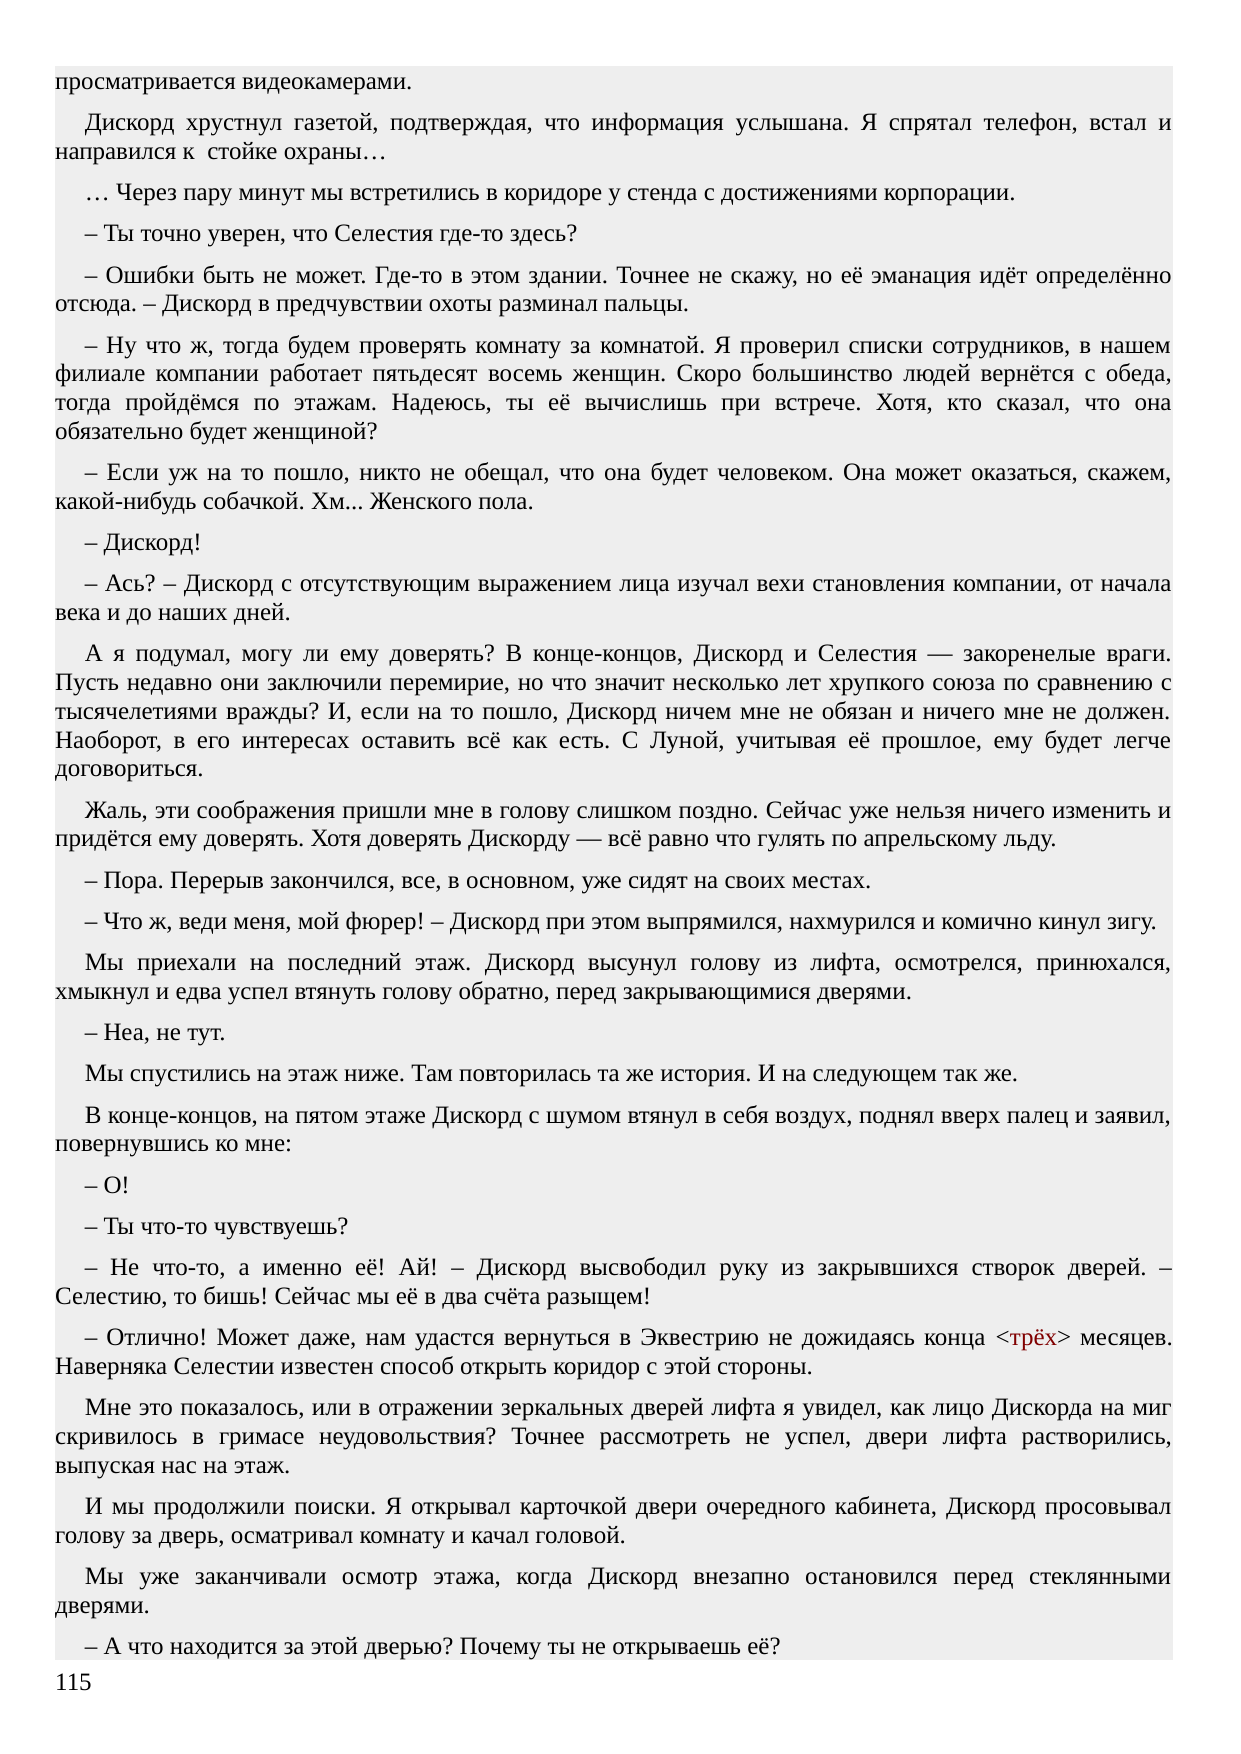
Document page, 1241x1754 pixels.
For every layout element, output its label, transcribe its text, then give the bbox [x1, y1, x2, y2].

text – Дискорд! [55, 527, 1173, 556]
text – Если уж на то пошло, никто не обещал, что она будет человеком. Она может оказаться, скажем, какой-нибудь собачкой. Хм... Женского пола. [55, 457, 1173, 515]
text А я подумал, могу ли ему доверять? В конце-концов, Дискорд и Селестия — закоренелые враги. Пусть недавно они заключили перемирие, но что значит несколько лет хрупкого союза по сравнению с тысячелетиями вражды? И, если на то пошло, Дискорд ничем мне не обязан и ничего мне не должен. Наоборот, в его интересах оставить всё как есть. С Луной, учитывая её прошлое, ему будет легче договориться. [55, 638, 1173, 782]
text Дискорд хрустнул газетой, подтверждая, что информация услышана. Я спрятал телефон, встал и направился к стойке охраны… [55, 107, 1173, 165]
text – Отлично! Может даже, нам удастся вернуться в Эквестрию не дожидаясь конца <трёх> месяцев. Наверняка Селестии известен способ открыть коридор с этой стороны. [55, 1322, 1173, 1380]
text – Ошибки быть не может. Где-то в этом здании. Точнее не скажу, но её эманация идёт определённо отсюда. – Дискорд в предчувствии охоты разминал пальцы. [55, 260, 1173, 317]
text Жаль, эти соображения пришли мне в голову слишком поздно. Сейчас уже нельзя ничего изменить и придётся ему доверять. Хотя доверять Дискорду — всё равно что гулять по апрельскому льду. [55, 795, 1173, 852]
text И мы продолжили поиски. Я открывал карточкой двери очередного кабинета, Дискорд просовывал голову за дверь, осматривал комнату и качал головой. [55, 1491, 1173, 1548]
text Мне это показалось, или в отражении зеркальных дверей лифта я увидел, как лицо Дискорда на миг скривилось в гримасе неудовольствия? Точнее рассмотреть не успел, двери лифта растворились, выпуская нас на этаж. [55, 1392, 1173, 1478]
text просматривается видеокамерами. [55, 66, 1173, 95]
text – А что находится за этой дверью? Почему ты не открываешь её? [55, 1631, 1173, 1660]
text – Неа, не тут. [55, 1017, 1173, 1046]
text – Что ж, веди меня, мой фюрер! – Дискорд при этом выпрямился, нахмурился и комично кинул зигу. [55, 906, 1173, 935]
text Мы приехали на последний этаж. Дискорд высунул голову из лифта, осмотрелся, принюхался, хмыкнул и едва успел втянуть голову обратно, перед закрывающимися дверями. [55, 947, 1173, 1005]
text – Ты что-то чувствуешь? [55, 1211, 1173, 1240]
text – Пора. Перерыв закончился, все, в основном, уже сидят на своих местах. [55, 865, 1173, 893]
text – Ну что ж, тогда будем проверять комнату за комнатой. Я проверил списки сотрудников, в нашем филиале компании работает пятьдесят восемь женщин. Скоро большинство людей вернётся с обеда, тогда пройдёмся по этажам. Надеюсь, ты её вычислишь при встрече. Хотя, кто сказал, что она обязательно будет женщиной? [55, 330, 1173, 445]
text Мы спустились на этаж ниже. Там повторилась та же история. И на следующем так же. [55, 1058, 1173, 1087]
text – Ты точно уверен, что Селестия где-то здесь? [55, 218, 1173, 247]
text В конце-концов, на пятом этаже Дискорд с шумом втянул в себя воздух, поднял вверх палец и заявил, повернувшись ко мне: [55, 1100, 1173, 1157]
text Мы уже заканчивали осмотр этажа, когда Дискорд внезапно остановился перед стеклянными дверями. [55, 1561, 1173, 1618]
text – Ась? – Дискорд с отсутствующим выражением лица изучал вехи становления компании, от начала века и до наших дней. [55, 568, 1173, 626]
text … Через пару минут мы встретились в коридоре у стенда с достижениями корпорации. [55, 177, 1173, 206]
text – О! [55, 1170, 1173, 1198]
text – Не что-то, а именно её! Ай! – Дискорд высвободил руку из закрывшихся створок дверей. – Селестию, то бишь! Сейчас мы её в два счёта разыщем! [55, 1252, 1173, 1310]
